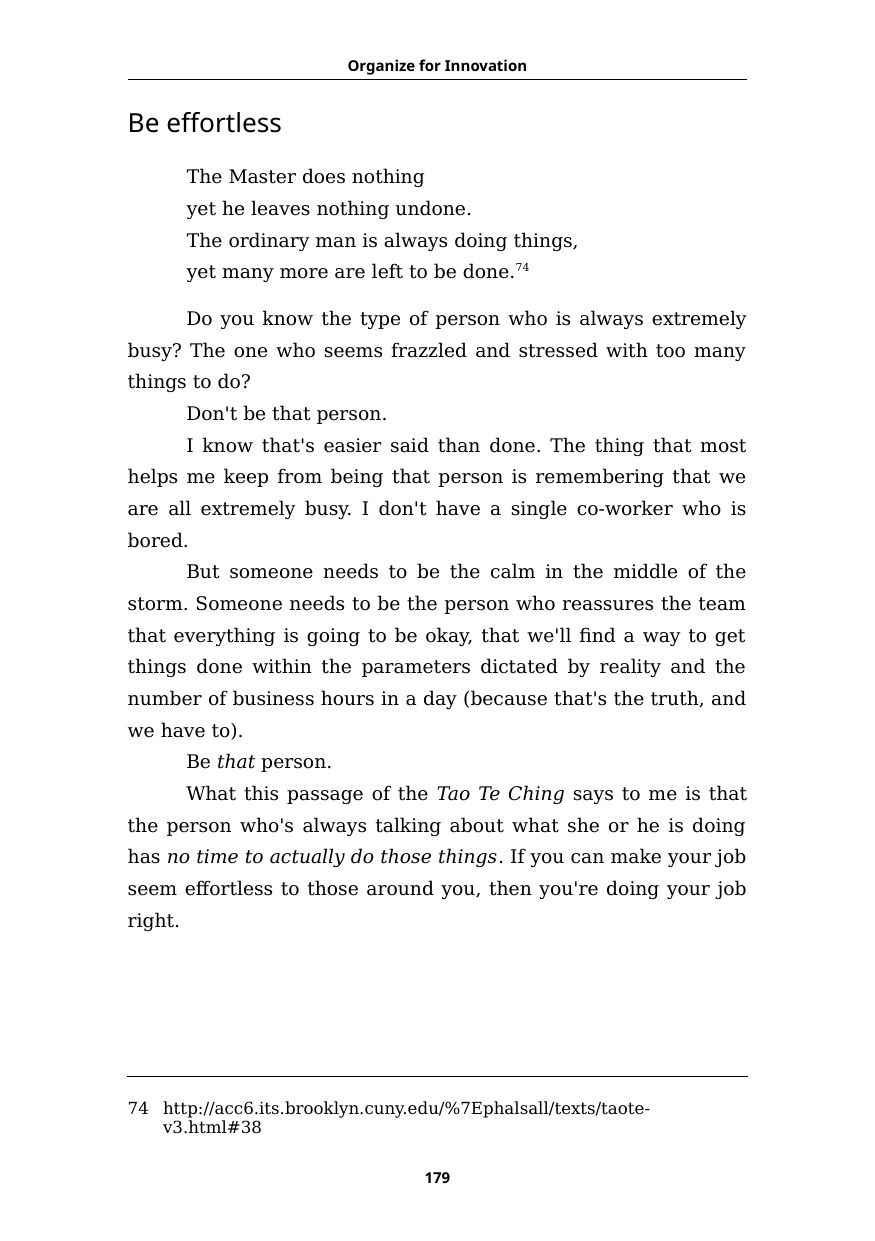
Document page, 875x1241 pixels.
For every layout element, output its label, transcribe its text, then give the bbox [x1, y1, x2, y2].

subtitle Be effortless [127, 109, 747, 139]
text I know that's easier said than done. The thing that most helps me keep from being that person is remembering that we are all extremely busy. I don't have a single co-worker who is bored. [127, 435, 747, 552]
text http://acc6.its.brooklyn.cuny.edu/%7Ephalsall/texts/taote-v3.html#38 [127, 1099, 747, 1138]
text Be that person. [127, 752, 747, 773]
text Don't be that person. [127, 403, 747, 425]
text But someone needs to be the calm in the middle of the storm. Someone needs to be the person who reassures the team that everything is going to be okay, that we'll find a way to get things done within the parameters dictated by reality and the number of business hours in a day (because that's the truth, and we have to). [127, 562, 747, 742]
text Do you know the type of person who is always extremely busy? The one who seems frazzled and stressed with too many things to do? [127, 308, 747, 393]
text The Master does nothing yet he leaves nothing undone. The ordinary man is always doing things, yet many more are left to be done. [187, 167, 688, 283]
text What this passage of the Tao Te Ching says to me is that the person who's always talking about what she or he is doing has no time to actually do those things. If you can make your job seem effortless to those around you, then you're doing your job right. [127, 783, 747, 932]
